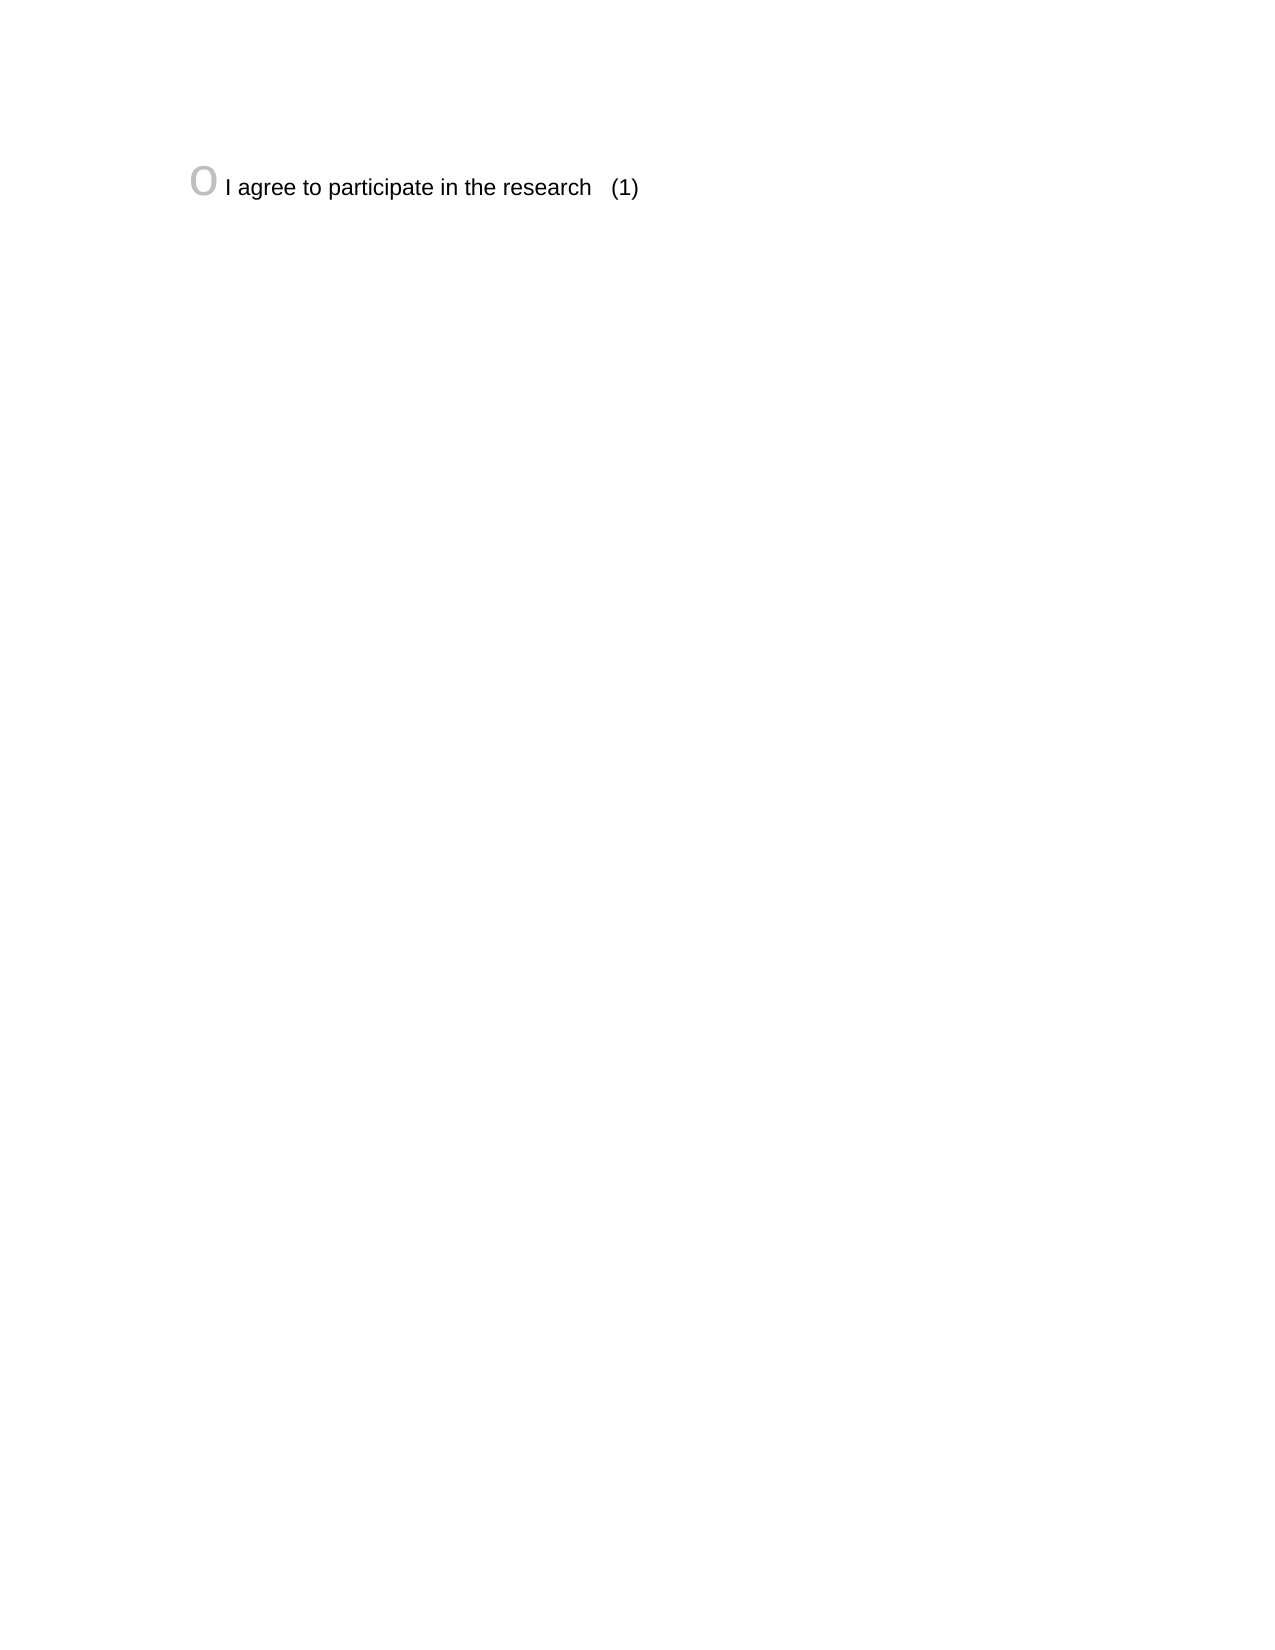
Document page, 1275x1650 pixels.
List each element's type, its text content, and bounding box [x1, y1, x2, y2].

list I agree to participate in the research (1) [187, 150, 1125, 211]
